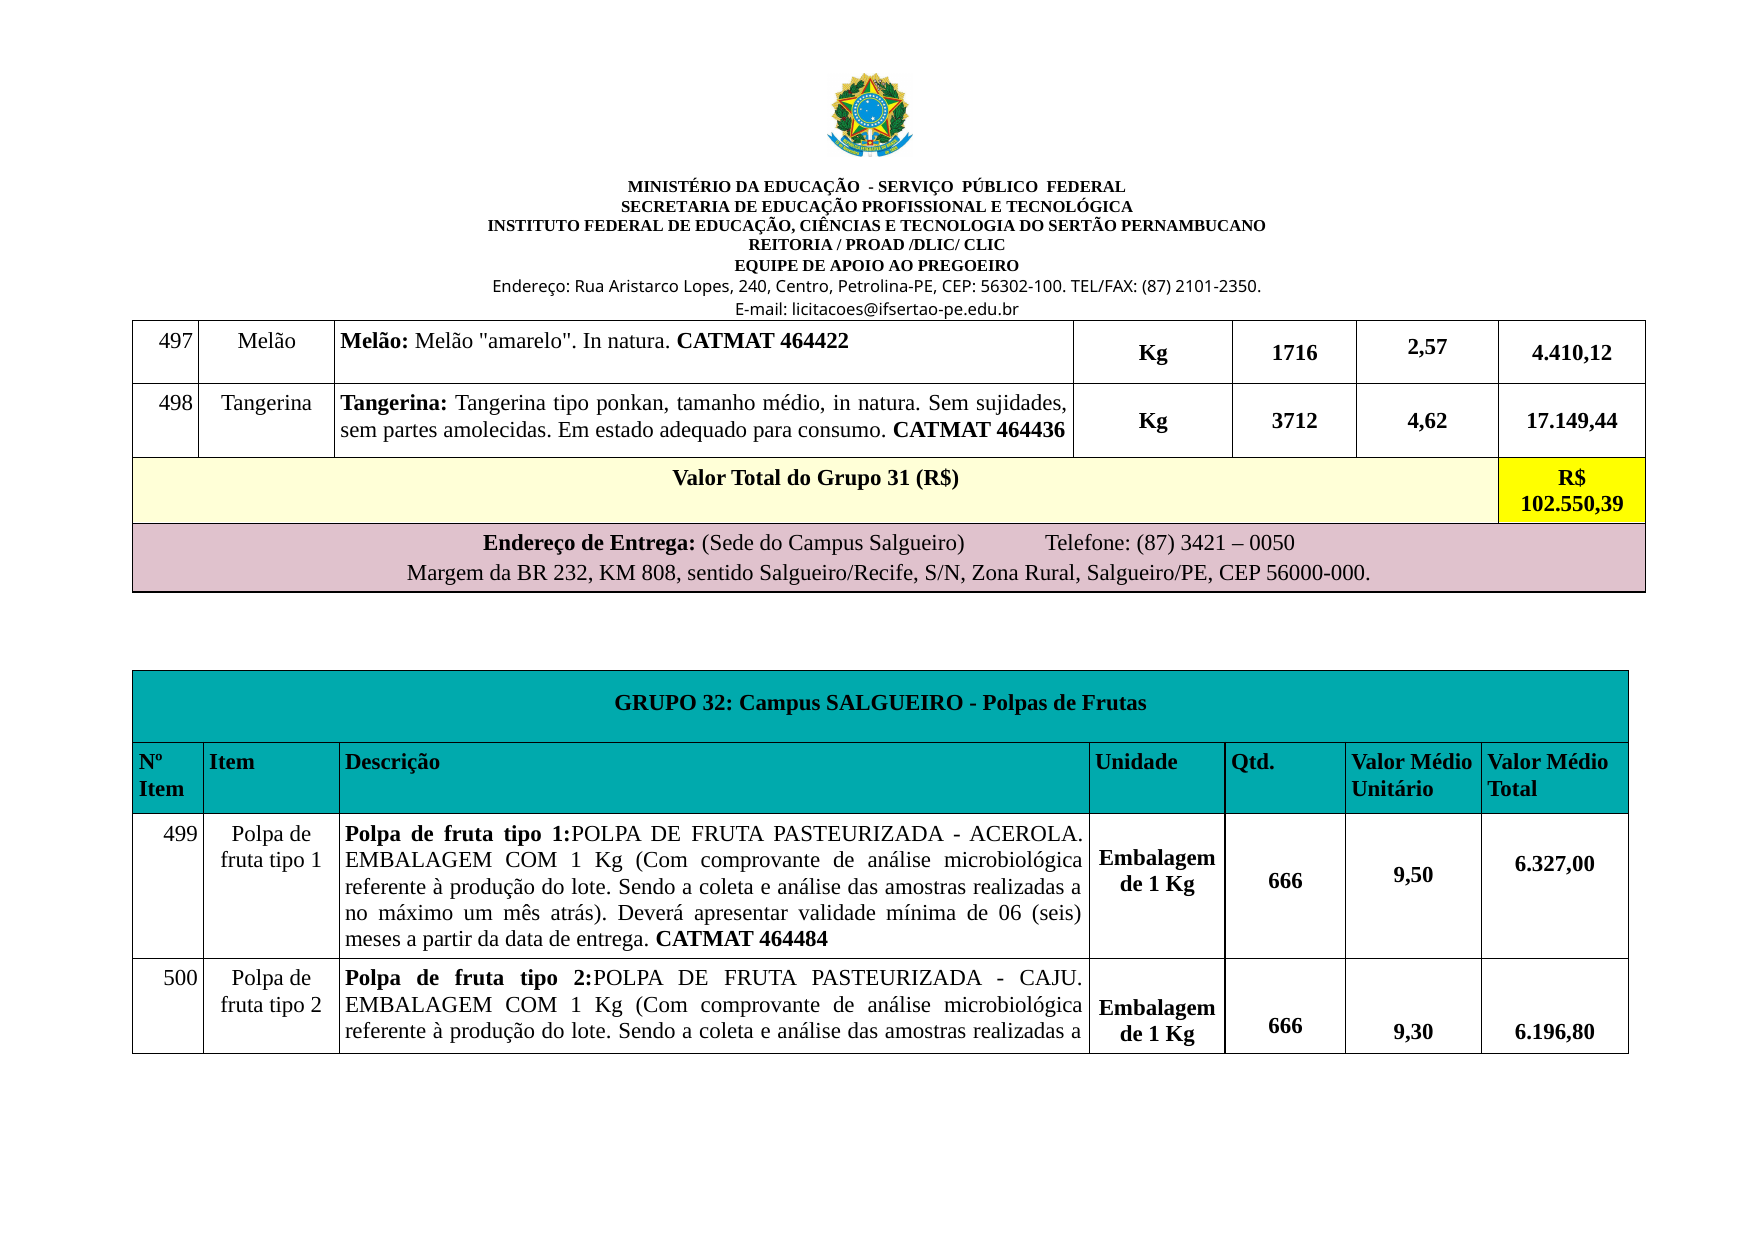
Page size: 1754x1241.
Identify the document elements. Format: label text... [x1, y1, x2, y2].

table_cell Polpa de fruta tipo 2:POLPA DE FRUTA PASTEURIZADA - CAJU. EMBALAGEM COM 1 Kg (Com comprovante de análise microbiológica referente à produção do lote. Sendo a coleta e análise das amostras realizadas a [340, 959, 1089, 1052]
table_cell 498 [133, 384, 198, 457]
table_cell Qtd. [1226, 743, 1345, 813]
table_cell Descrição [340, 743, 1089, 813]
table_cell R$ 102.550,39 [1499, 458, 1645, 522]
table_cell Unidade [1090, 743, 1224, 813]
table_cell Polpa de fruta tipo 2 [204, 959, 339, 1052]
table_cell 4.410,12 [1499, 321, 1645, 383]
table_cell 666 [1226, 814, 1345, 957]
table_cell Valor Médio Total [1482, 743, 1628, 813]
table_header GRUPO 32: Campus SALGUEIRO - Polpas de Frutas [133, 671, 1628, 742]
table_cell Nº Item [133, 743, 203, 813]
table_cell 3712 [1233, 384, 1356, 457]
table_cell Melão [199, 321, 334, 383]
table_cell Embalagem de 1 Kg [1090, 959, 1224, 1052]
table_cell 6.196,80 [1482, 959, 1628, 1052]
table_cell Item [204, 743, 339, 813]
table_cell Kg [1074, 321, 1232, 383]
table_cell Polpa de fruta tipo 1 [204, 814, 339, 957]
table_cell Valor Médio Unitário [1346, 743, 1481, 813]
table_cell 6.327,00 [1482, 814, 1628, 957]
table_cell Tangerina [199, 384, 334, 457]
table_cell 17.149,44 [1499, 384, 1645, 457]
table_cell Melão: Melão "amarelo". In natura. CATMAT 464422 [335, 321, 1073, 383]
table_cell 666 [1226, 959, 1345, 1052]
table_cell 1716 [1233, 321, 1356, 383]
table_cell 500 [133, 959, 203, 1052]
table_cell Valor Total do Grupo 31 (R$) [133, 458, 1498, 522]
table_cell 9,30 [1346, 959, 1481, 1052]
table_cell 497 [133, 321, 198, 383]
table_cell Kg [1074, 384, 1232, 457]
table_cell 2,57 [1357, 321, 1498, 383]
picture [827, 73, 913, 157]
table_cell 4,62 [1357, 384, 1498, 457]
table_cell 9,50 [1346, 814, 1481, 957]
table_cell Endereço de Entrega: (Sede do Campus Salgueiro) Telefone: (87) 3421 – 0050 Margem da BR 232, KM 808, sentido Salgueiro/Recife, S/N, Zona Rural, Salgueiro/PE, CEP 56000-000. [133, 524, 1645, 591]
table_cell 499 [133, 814, 203, 957]
table_cell Polpa de fruta tipo 1:POLPA DE FRUTA PASTEURIZADA - ACEROLA. EMBALAGEM COM 1 Kg (Com comprovante de análise microbiológica referente à produção do lote. Sendo a coleta e análise das amostras realizadas a no máximo um mês atrás). Deverá apresentar validade mínima de 06 (seis) meses a partir da data de entrega. CATMAT 464484 [340, 814, 1089, 957]
table_cell Embalagem de 1 Kg [1090, 814, 1224, 957]
table_cell Tangerina: Tangerina tipo ponkan, tamanho médio, in natura. Sem sujidades, sem partes amolecidas. Em estado adequado para consumo. CATMAT 464436 [335, 384, 1073, 457]
